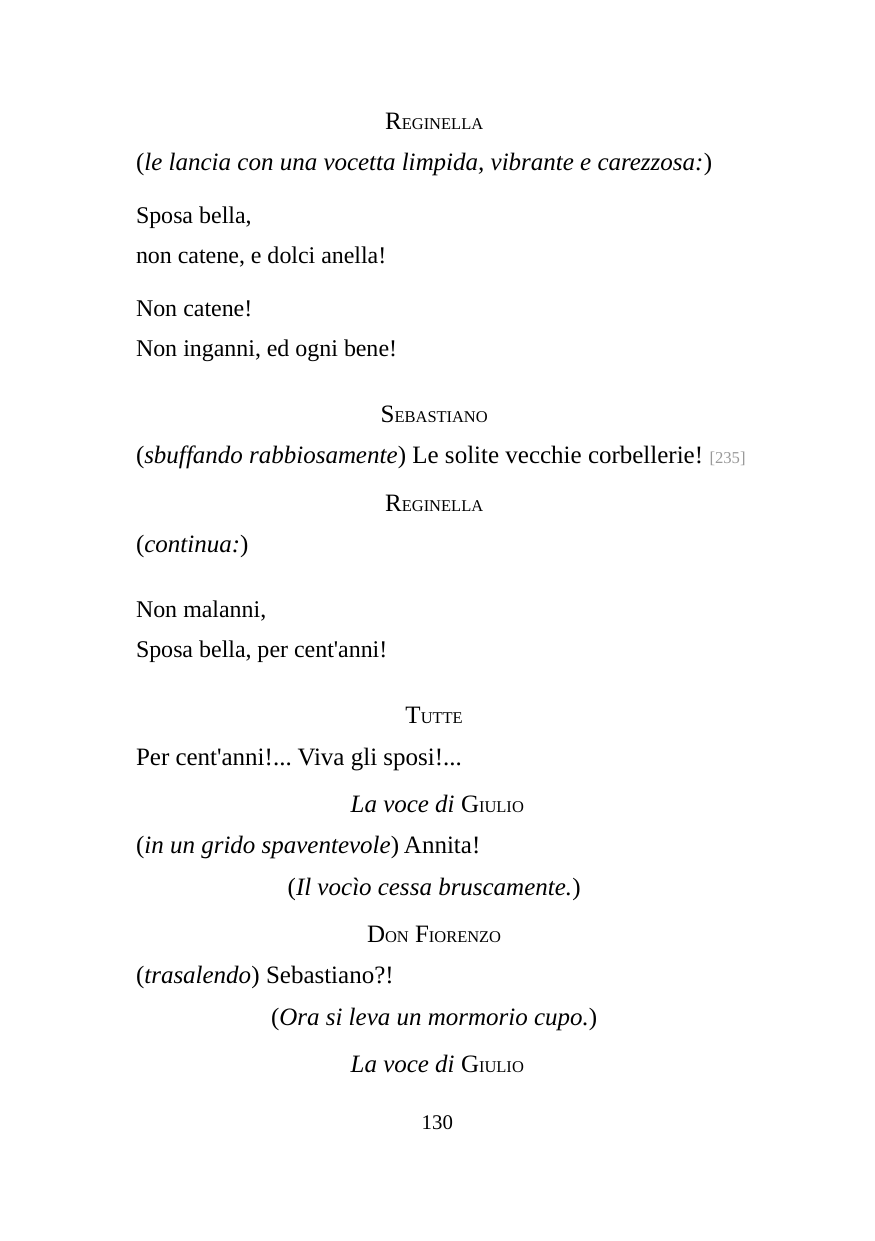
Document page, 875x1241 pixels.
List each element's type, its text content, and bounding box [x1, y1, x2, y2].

text (continua:) [106, 529, 768, 558]
text (sbuffando rabbiosamente) Le solite vecchie corbellerie! [235] [106, 440, 768, 469]
text Don Fiorenzo [106, 919, 768, 948]
text Non malanni, [106, 595, 768, 623]
text Reginella [106, 106, 768, 135]
text Per cent'anni!... Viva gli sposi!... [106, 742, 768, 771]
text (le lancia con una vocetta limpida, vibrante e carezzosa:) [106, 147, 768, 176]
text non catene, e dolci anella! [106, 241, 768, 269]
text Sebastiano [106, 399, 768, 428]
text Sposa bella, per cent'anni! [106, 636, 768, 663]
text Reginella [106, 488, 768, 517]
text (in un grido spaventevole) Annita! [106, 831, 768, 859]
text Non inganni, ed ogni bene! [106, 334, 768, 362]
text (trasalendo) Sebastiano?! [106, 961, 768, 989]
text (Il vocìo cessa bruscamente.) [106, 872, 768, 901]
text Non catene! [106, 294, 768, 322]
text Sposa bella, [106, 201, 768, 229]
text La voce di Giulio [106, 1049, 768, 1078]
text La voce di Giulio [106, 789, 768, 818]
text (Ora si leva un mormorio cupo.) [106, 1002, 768, 1031]
text Tutte [106, 701, 768, 729]
